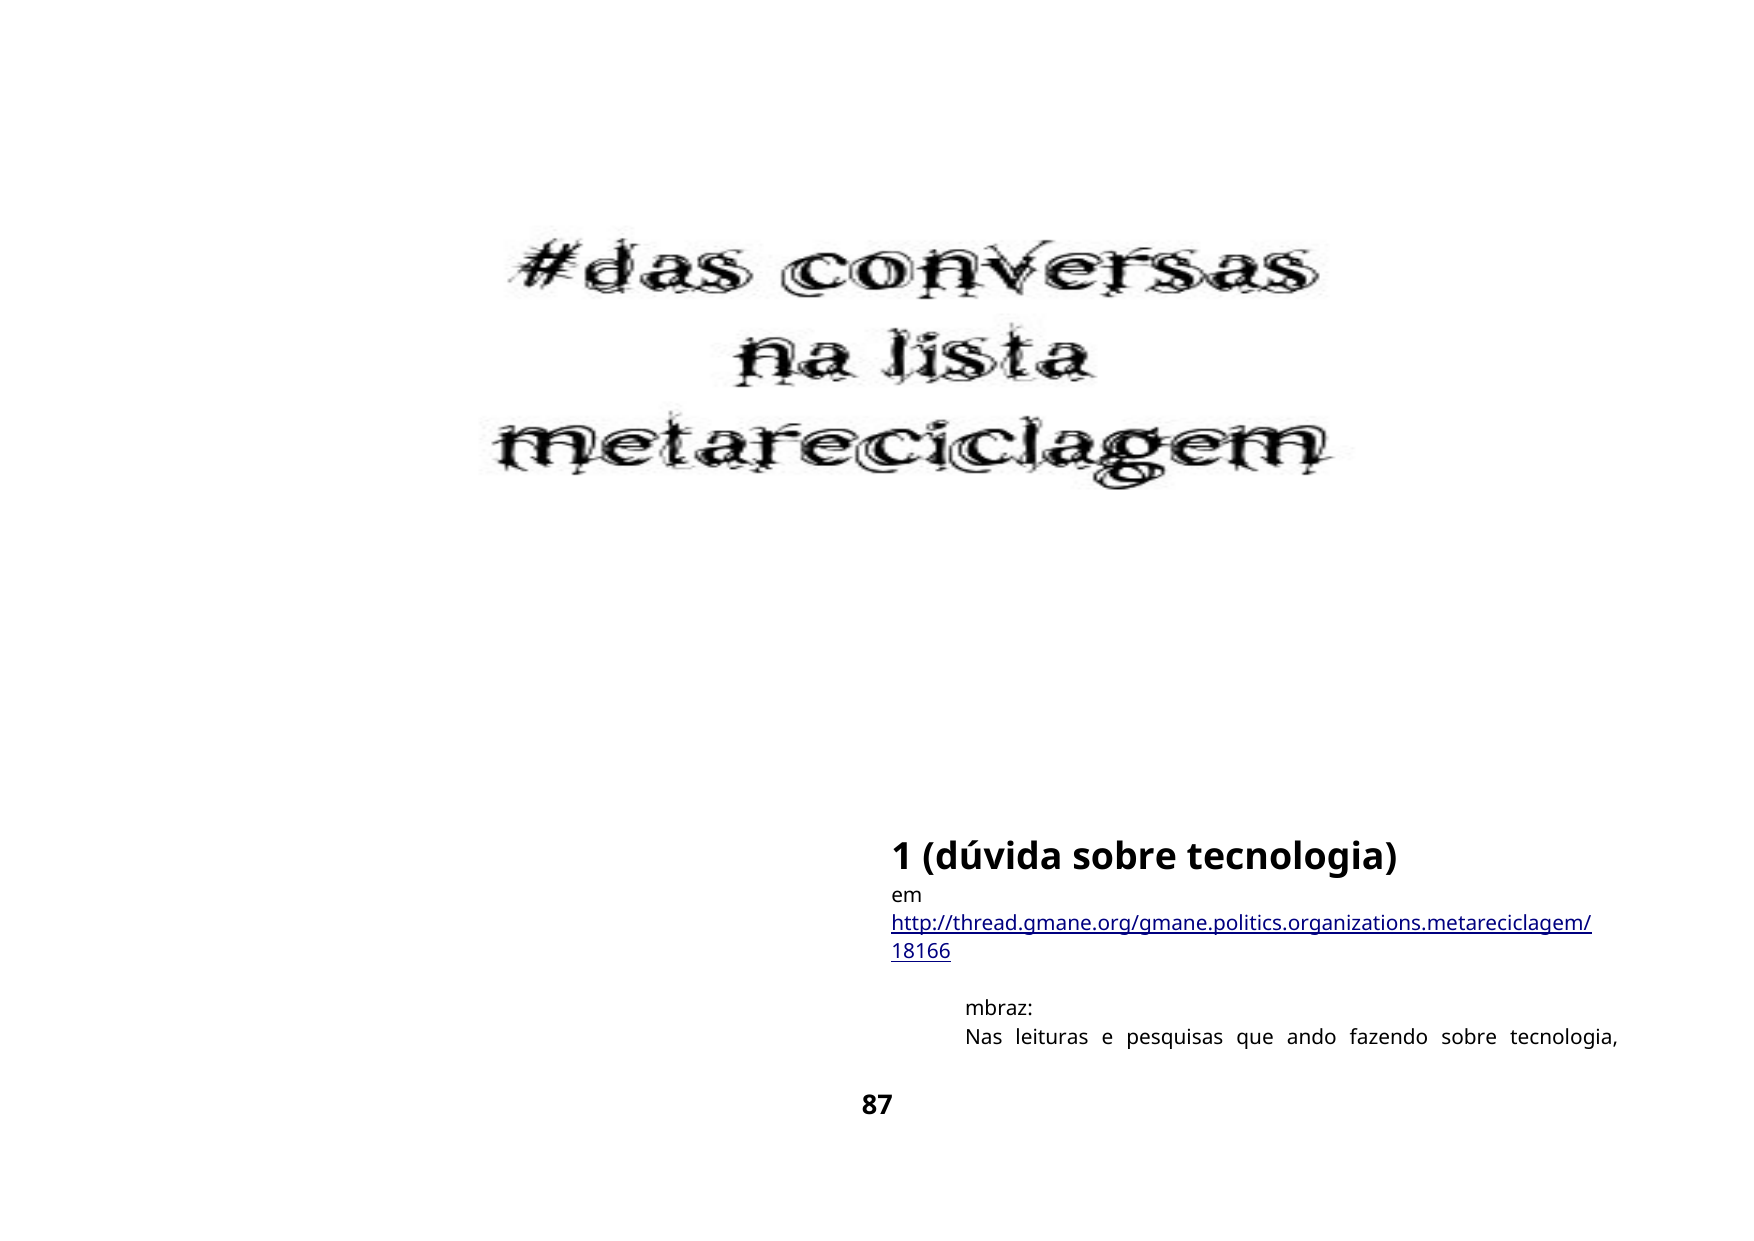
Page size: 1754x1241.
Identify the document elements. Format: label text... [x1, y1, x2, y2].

text em http://thread.gmane.org/gmane.politics.organizations.metareciclagem/18166 [891, 880, 1636, 965]
text mbraz: [891, 993, 1619, 1022]
text 1 (dúvida sobre tecnologia) [891, 829, 1636, 880]
text Nas leituras e pesquisas que ando fazendo sobre tecnologia, [891, 1022, 1619, 1050]
picture [326, 138, 1381, 521]
